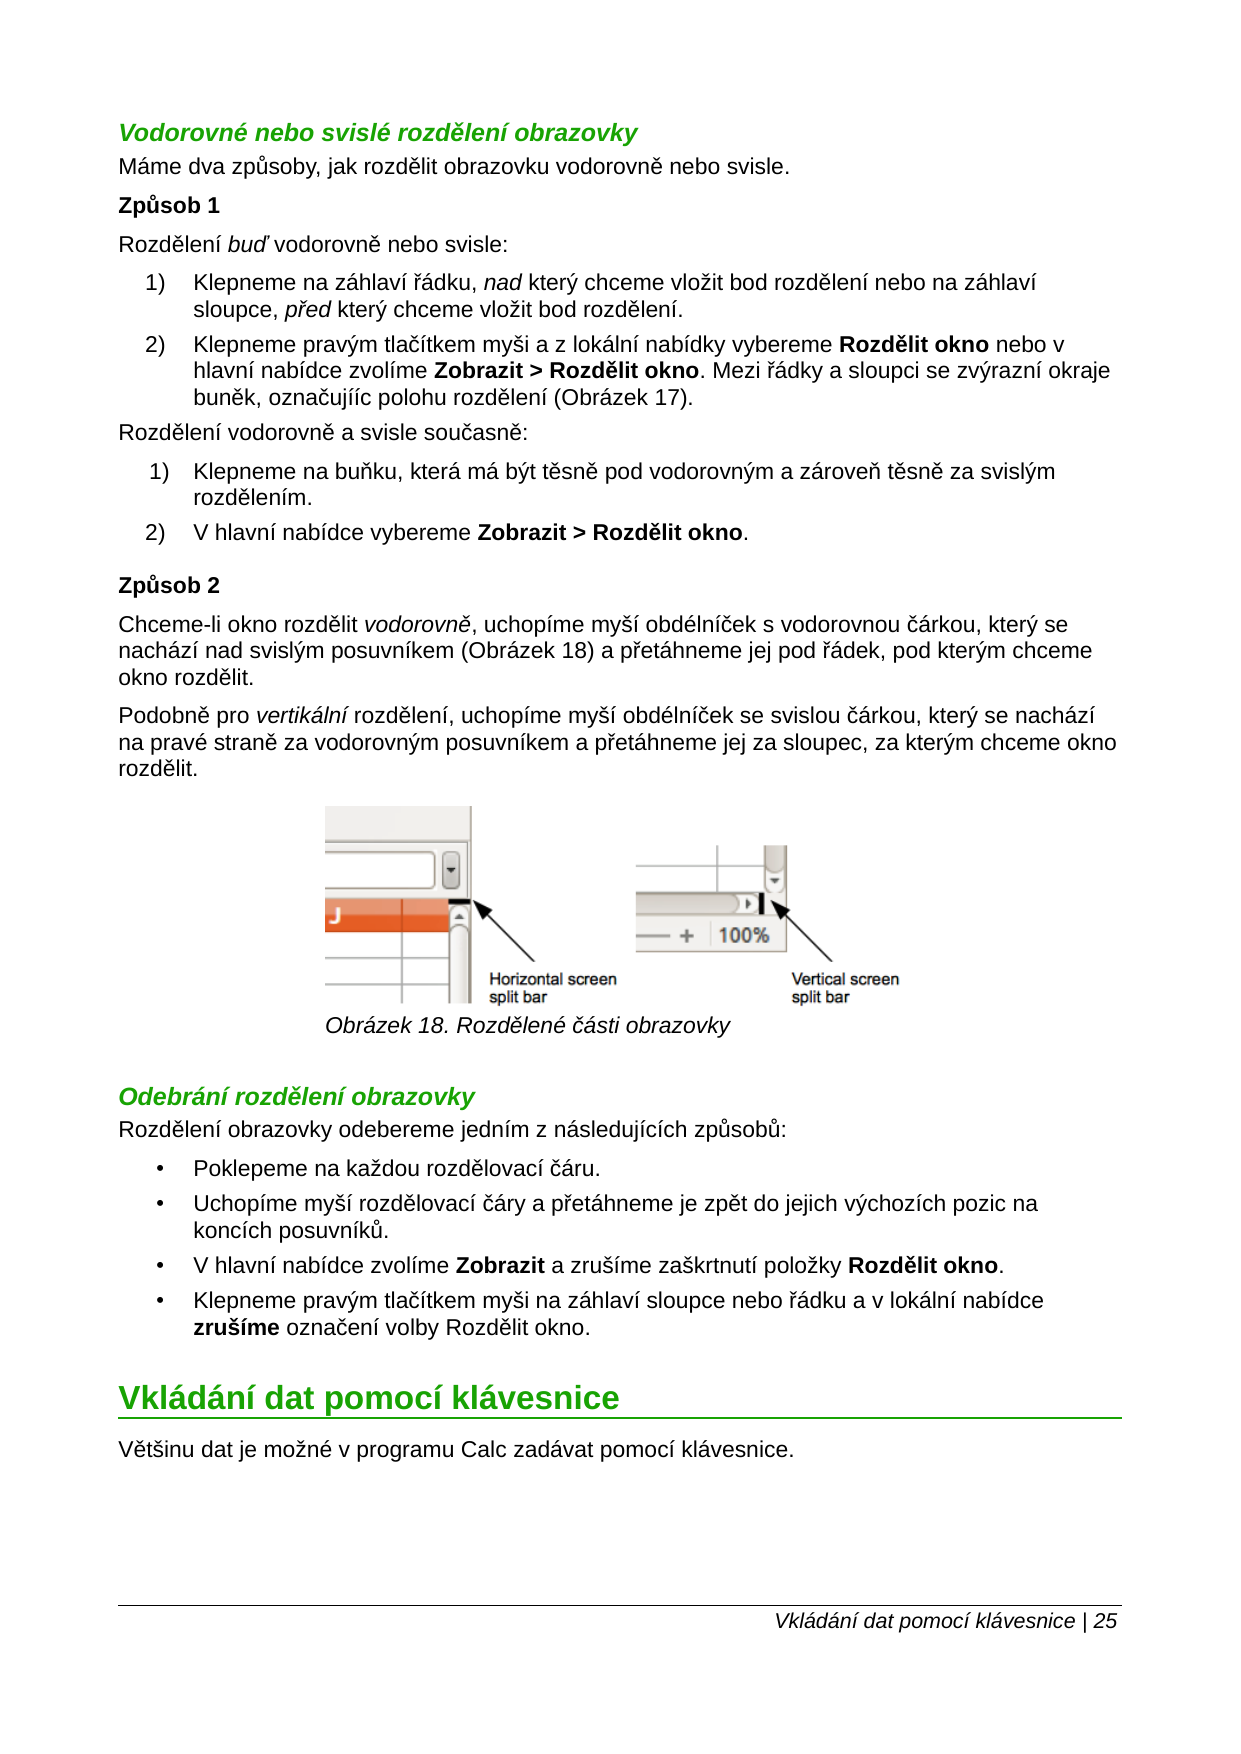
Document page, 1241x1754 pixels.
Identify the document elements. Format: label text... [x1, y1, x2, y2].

list V hlavní nabídce vybereme Zobrazit > Rozdělit okno. [165, 519, 1122, 546]
text Způsob 1 [118, 192, 1122, 218]
subtitle Vkládání dat pomocí klávesnice [118, 1378, 1122, 1417]
picture [325, 806, 916, 1013]
list Klepneme na buňku, která má být těsně pod vodorovným a zároveň těsně za svislým rozdělením. [169, 458, 1122, 510]
list Klepneme na záhlaví řádku, nad který chceme vložit bod rozdělení nebo na záhlaví sloupce, před který chceme vložit bod rozdělení. [165, 269, 1122, 322]
text Obrázek 18. Rozdělené části obrazovky [325, 1013, 915, 1038]
subtitle Odebrání rozdělení obrazovky [118, 1082, 1122, 1110]
text Chceme-li okno rozdělit vodorovně, uchopíme myší obdélníček s vodorovnou čárkou, který se nachází nad svislým posuvníkem (Obrázek 18) a přetáhneme jej pod řádek, pod kterým chceme okno rozdělit. [118, 611, 1122, 690]
text Máme dva způsoby, jak rozdělit obrazovku vodorovně nebo svisle. [118, 153, 1122, 179]
list V hlavní nabídce zvolíme Zobrazit a zrušíme zaškrtnutí položky Rozdělit okno. [156, 1252, 1122, 1278]
list Poklepeme na každou rozdělovací čáru. [156, 1155, 1122, 1182]
list Klepneme pravým tlačítkem myši na záhlaví sloupce nebo řádku a v lokální nabídce zrušíme označení volby Rozdělit okno. [156, 1287, 1122, 1340]
text Rozdělení buď vodorovně nebo svisle: [118, 231, 1122, 257]
text Rozdělení vodorovně a svisle současně: [118, 419, 1122, 445]
list Uchopíme myší rozdělovací čáry a přetáhneme je zpět do jejich výchozích pozic na koncích posuvníků. [156, 1190, 1122, 1243]
list Rozdělení obrazovky odebereme jedním z následujících způsobů: [118, 1116, 1122, 1143]
text Způsob 2 [118, 572, 1122, 598]
text Podobně pro vertikální rozdělení, uchopíme myší obdélníček se svislou čárkou, který se nachází na pravé straně za vodorovným posuvníkem a přetáhneme jej za sloupec, za kterým chceme okno rozdělit. [118, 702, 1122, 782]
subtitle Vodorovné nebo svislé rozdělení obrazovky [118, 118, 1122, 147]
list Klepneme pravým tlačítkem myši a z lokální nabídky vybereme Rozdělit okno nebo v hlavní nabídce zvolíme Zobrazit > Rozdělit okno. Mezi řádky a sloupci se zvýrazní okraje buněk, označujííc polohu rozdělení (Obrázek 17). [165, 331, 1122, 410]
text Většinu dat je možné v programu Calc zadávat pomocí klávesnice. [118, 1436, 1122, 1463]
